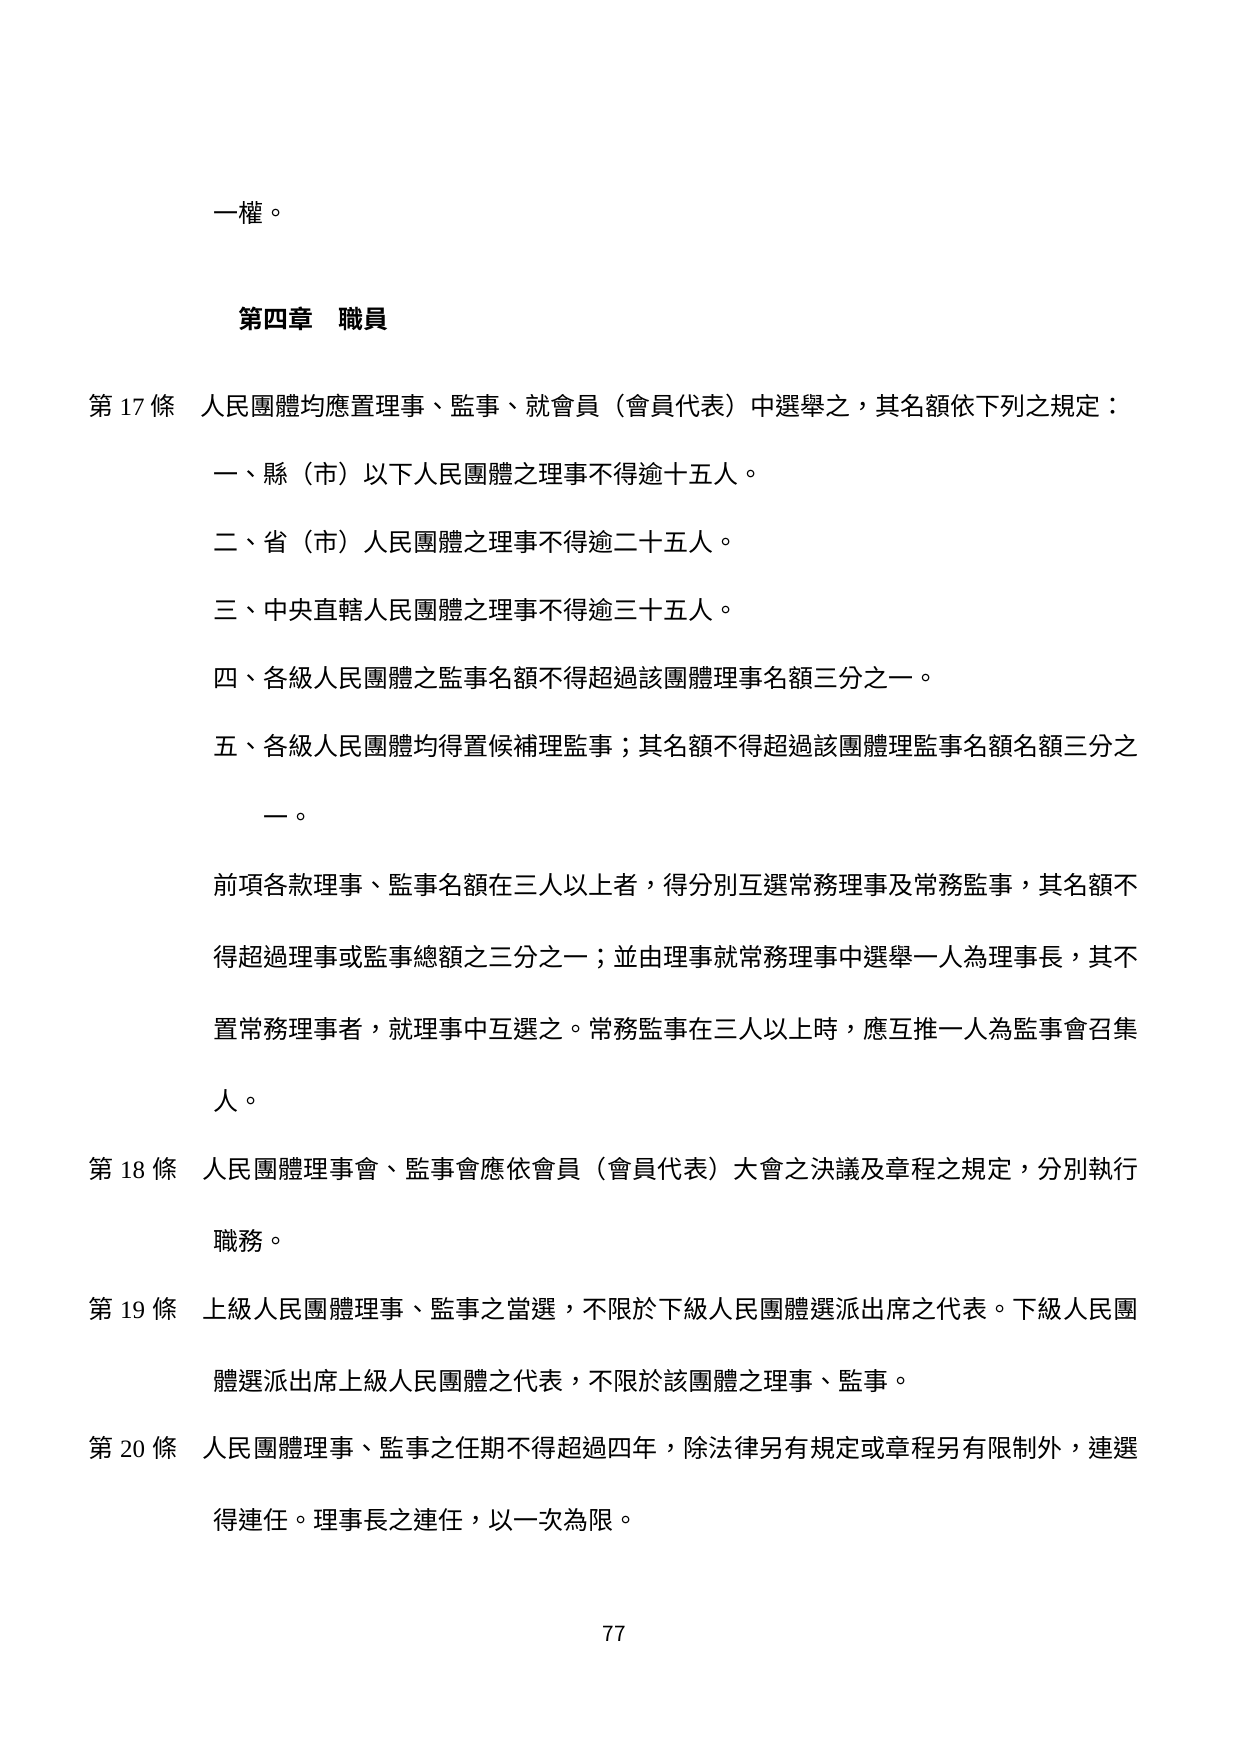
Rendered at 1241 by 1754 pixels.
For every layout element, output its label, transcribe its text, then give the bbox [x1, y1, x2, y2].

text 二、省（市）人民團體之理事不得逾二十五人。 [214, 499, 1140, 561]
text 第四章 職員 [239, 276, 1140, 338]
text 四、各級人民團體之監事名額不得超過該團體理事名額三分之一。 [214, 634, 1140, 697]
text 前項各款理事、監事名額在三人以上者，得分別互選常務理事及常務監事，其名額不得超過理事或監事總額之三分之一；並由理事就常務理事中選舉一人為理事長，其不置常務理事者，就理事中互選之。常務監事在三人以上時，應互推一人為監事會召集人。 [214, 842, 1140, 1120]
text 第 20 條 人民團體理事、監事之任期不得超過四年，除法律另有規定或章程另有限制外，連選得連任。理事長之連任，以一次為限。 [89, 1405, 1140, 1540]
text 第 17 條 人民團體均應置理事、監事、就會員（會員代表）中選舉之，其名額依下列之規定： [89, 363, 1140, 425]
text 第 18 條 人民團體理事會、監事會應依會員（會員代表）大會之決議及章程之規定，分別執行職務。 [89, 1126, 1140, 1260]
text 一權。 [89, 169, 1140, 232]
text 一、縣（市）以下人民團體之理事不得逾十五人。 [214, 431, 1140, 493]
text 三、中央直轄人民團體之理事不得逾三十五人。 [214, 567, 1140, 629]
text 第 19 條 上級人民團體理事、監事之當選，不限於下級人民團體選派出席之代表。下級人民團體選派出席上級人民團體之代表，不限於該團體之理事、監事。 [89, 1266, 1140, 1400]
text 五、各級人民團體均得置候補理監事；其名額不得超過該團體理監事名額名額三分之一。 [214, 702, 1140, 837]
